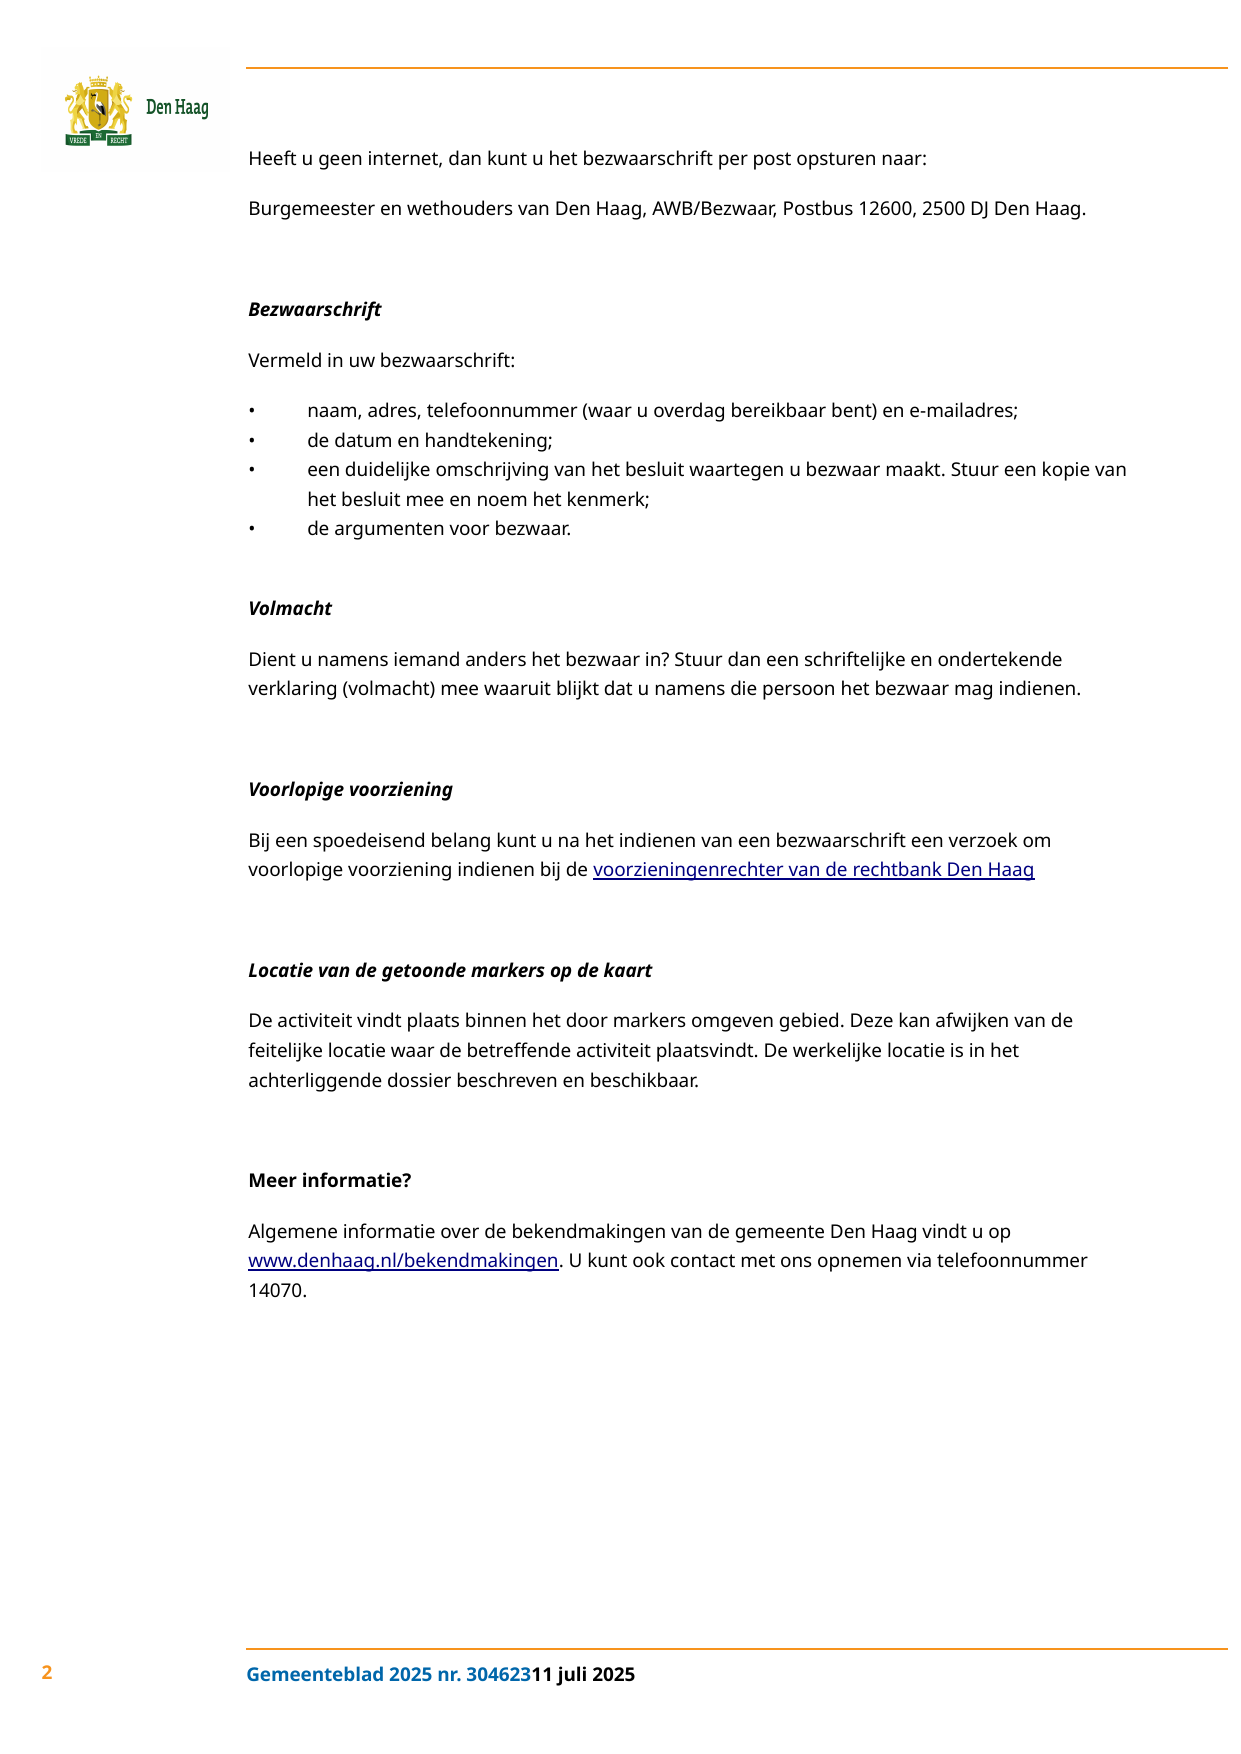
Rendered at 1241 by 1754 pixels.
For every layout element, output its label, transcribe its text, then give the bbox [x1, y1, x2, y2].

list naam, adres, telefoonnummer (waar u overdag bereikbaar bent) en e-mailadres; [248, 397, 1152, 423]
text Vermeld in uw bezwaarschrift: [248, 347, 1152, 373]
text Volmacht [248, 596, 1152, 621]
list de datum en handtekening; [248, 427, 1152, 453]
text Voorlopige voorziening [248, 776, 1152, 802]
text Bezwaarschrift [248, 296, 1152, 322]
list een duidelijke omschrijving van het besluit waartegen u bezwaar maakt. Stuur een kopie van het besluit mee en noem het kenmerk; [248, 456, 1152, 512]
picture [41, 47, 231, 172]
list de argumenten voor bezwaar. [248, 516, 1152, 541]
text Heeft u geen internet, dan kunt u het bezwaarschrift per post opsturen naar: [248, 145, 1152, 171]
text Meer informatie? [248, 1168, 1152, 1193]
text Bij een spoedeisend belang kunt u na het indienen van een bezwaarschrift een verzoek om voorlopige voorziening indienen bij de voorzieningenrechter van de rechtbank Den Haag [248, 827, 1152, 882]
text De activiteit vindt plaats binnen het door markers omgeven gebied. Deze kan afwijken van de feitelijke locatie waar de betreffende activiteit plaatsvindt. De werkelijke locatie is in het achterliggende dossier beschreven en beschikbaar. [248, 1008, 1152, 1093]
text Dient u namens iemand anders het bezwaar in? Stuur dan een schriftelijke en ondertekende verklaring (volmacht) mee waaruit blijkt dat u namens die persoon het bezwaar mag indienen. [248, 646, 1152, 701]
text Algemene informatie over de bekendmakingen van de gemeente Den Haag vindt u op www.denhaag.nl/bekendmakingen. U kunt ook contact met ons opnemen via telefoonnummer 14070. [248, 1218, 1152, 1303]
text Burgemeester en wethouders van Den Haag, AWB/Bezwaar, Postbus 12600, 2500 DJ Den Haag. [248, 196, 1152, 221]
text Locatie van de getoonde markers op de kaart [248, 957, 1152, 983]
